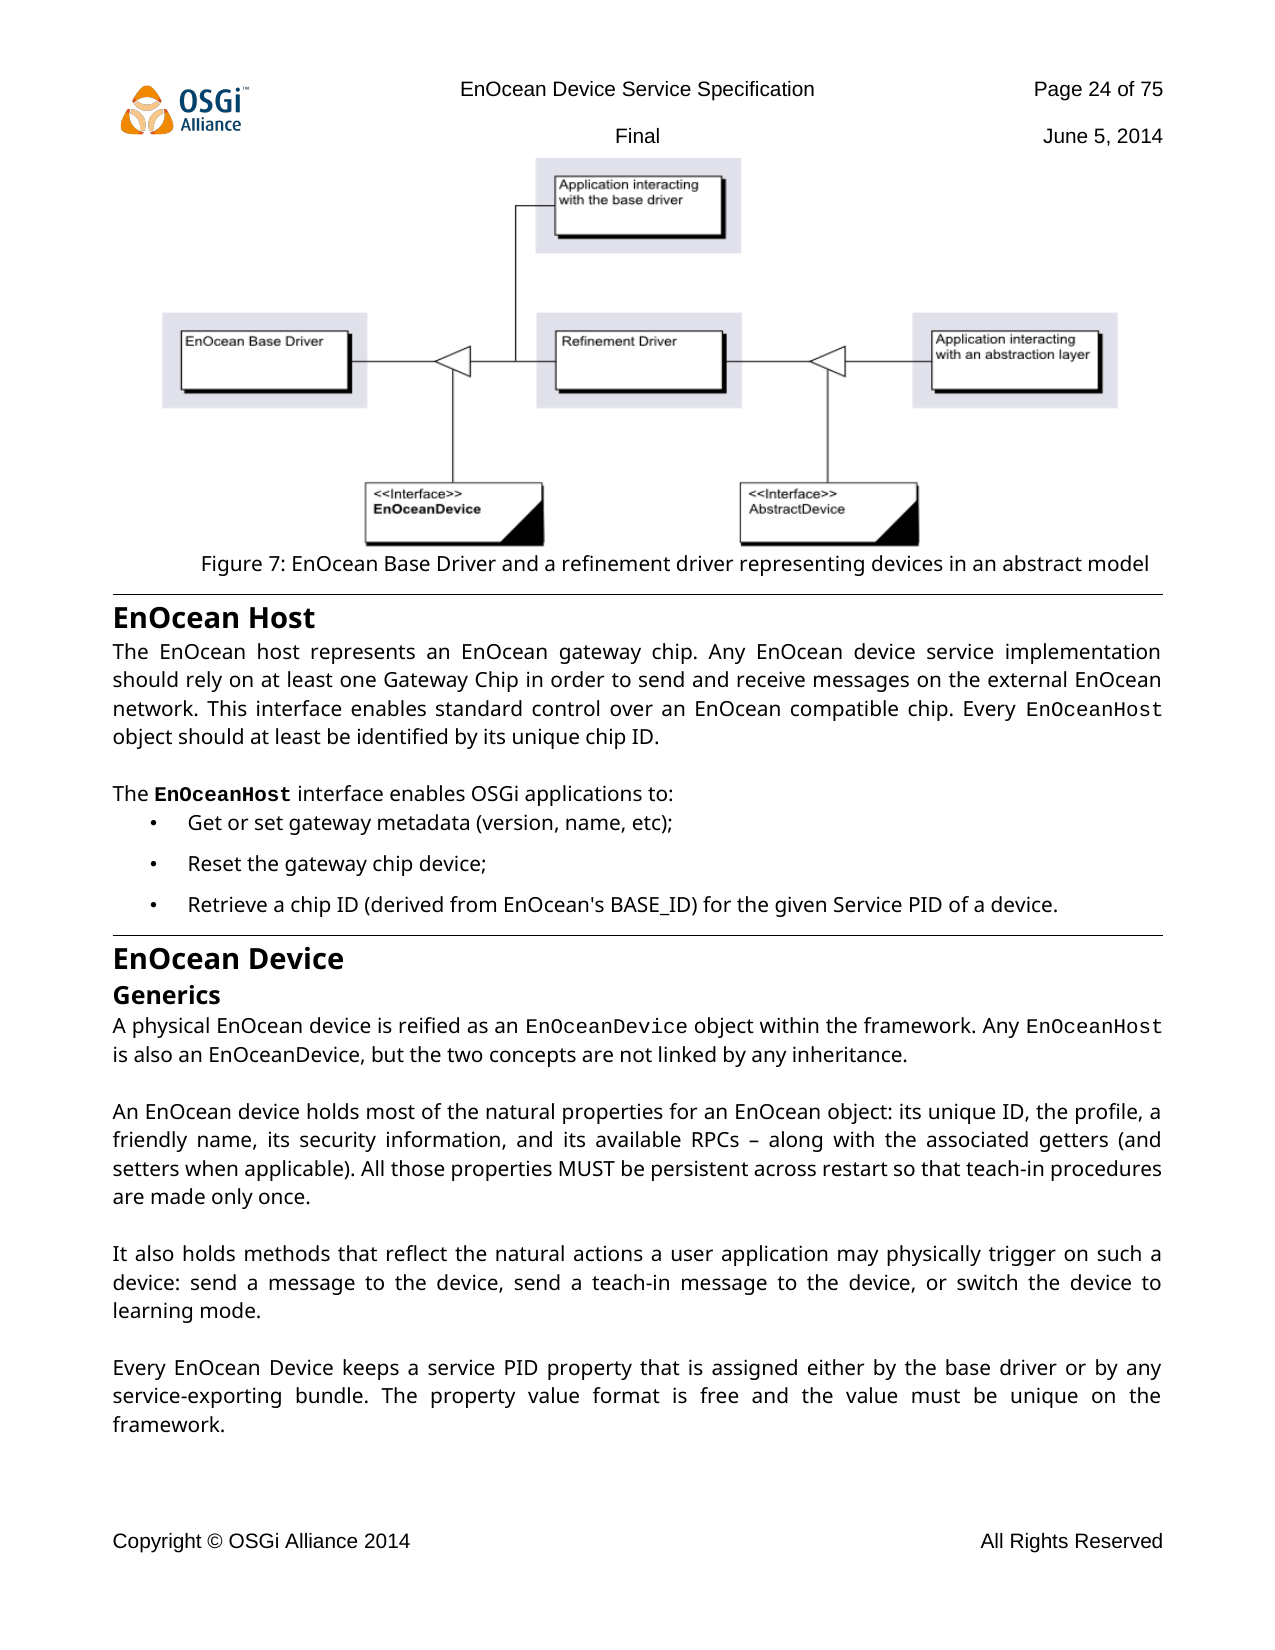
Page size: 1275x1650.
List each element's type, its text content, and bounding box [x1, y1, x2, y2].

picture [162, 158, 1118, 549]
list Retrieve a chip ID (derived from EnOcean's BASE_ID) for the given Service PID of a device. [150, 890, 1163, 918]
text A physical EnOcean device is reified as an EnOceanDevice object within the framework. Any EnOceanHost is also an EnOceanDevice, but the two concepts are not linked by any inheritance. [112, 1012, 1163, 1069]
list Reset the gateway chip device; [150, 849, 1163, 877]
subtitle EnOcean Device [112, 936, 1163, 978]
text It also holds methods that reflect the natural actions a user application may physically trigger on such a device: send a message to the device, send a teach-in message to the device, or switch the device to learning mode. [112, 1239, 1163, 1324]
text An EnOcean device holds most of the natural properties for an EnOcean object: its unique ID, the profile, a friendly name, its security information, and its available RPCs – along with the associated getters (and setters when applicable). All those properties MUST be persistent across restart so that teach-in procedures are made only once. [112, 1097, 1163, 1211]
list Get or set gateway metadata (version, name, etc); [150, 808, 1163, 836]
text The EnOcean host represents an EnOcean gateway chip. Any EnOcean device service implementation should rely on at least one Gateway Chip in order to send and receive messages on the external EnOcean network. This interface enables standard control over an EnOcean compatible chip. Every EnOceanHost object should at least be identified by its unique chip ID. [112, 637, 1163, 751]
picture [113, 78, 257, 142]
list Figure 7: EnOcean Base Driver and a refinement driver representing devices in an abstract model [150, 159, 1163, 577]
text The EnOceanHost interface enables OSGi applications to: [112, 779, 1163, 808]
subtitle Generics [112, 978, 1163, 1012]
subtitle EnOcean Host [112, 595, 1163, 637]
text Every EnOcean Device keeps a service PID property that is assigned either by the base driver or by any service-exporting bundle. The property value format is free and the value must be unique on the framework. [112, 1353, 1163, 1438]
